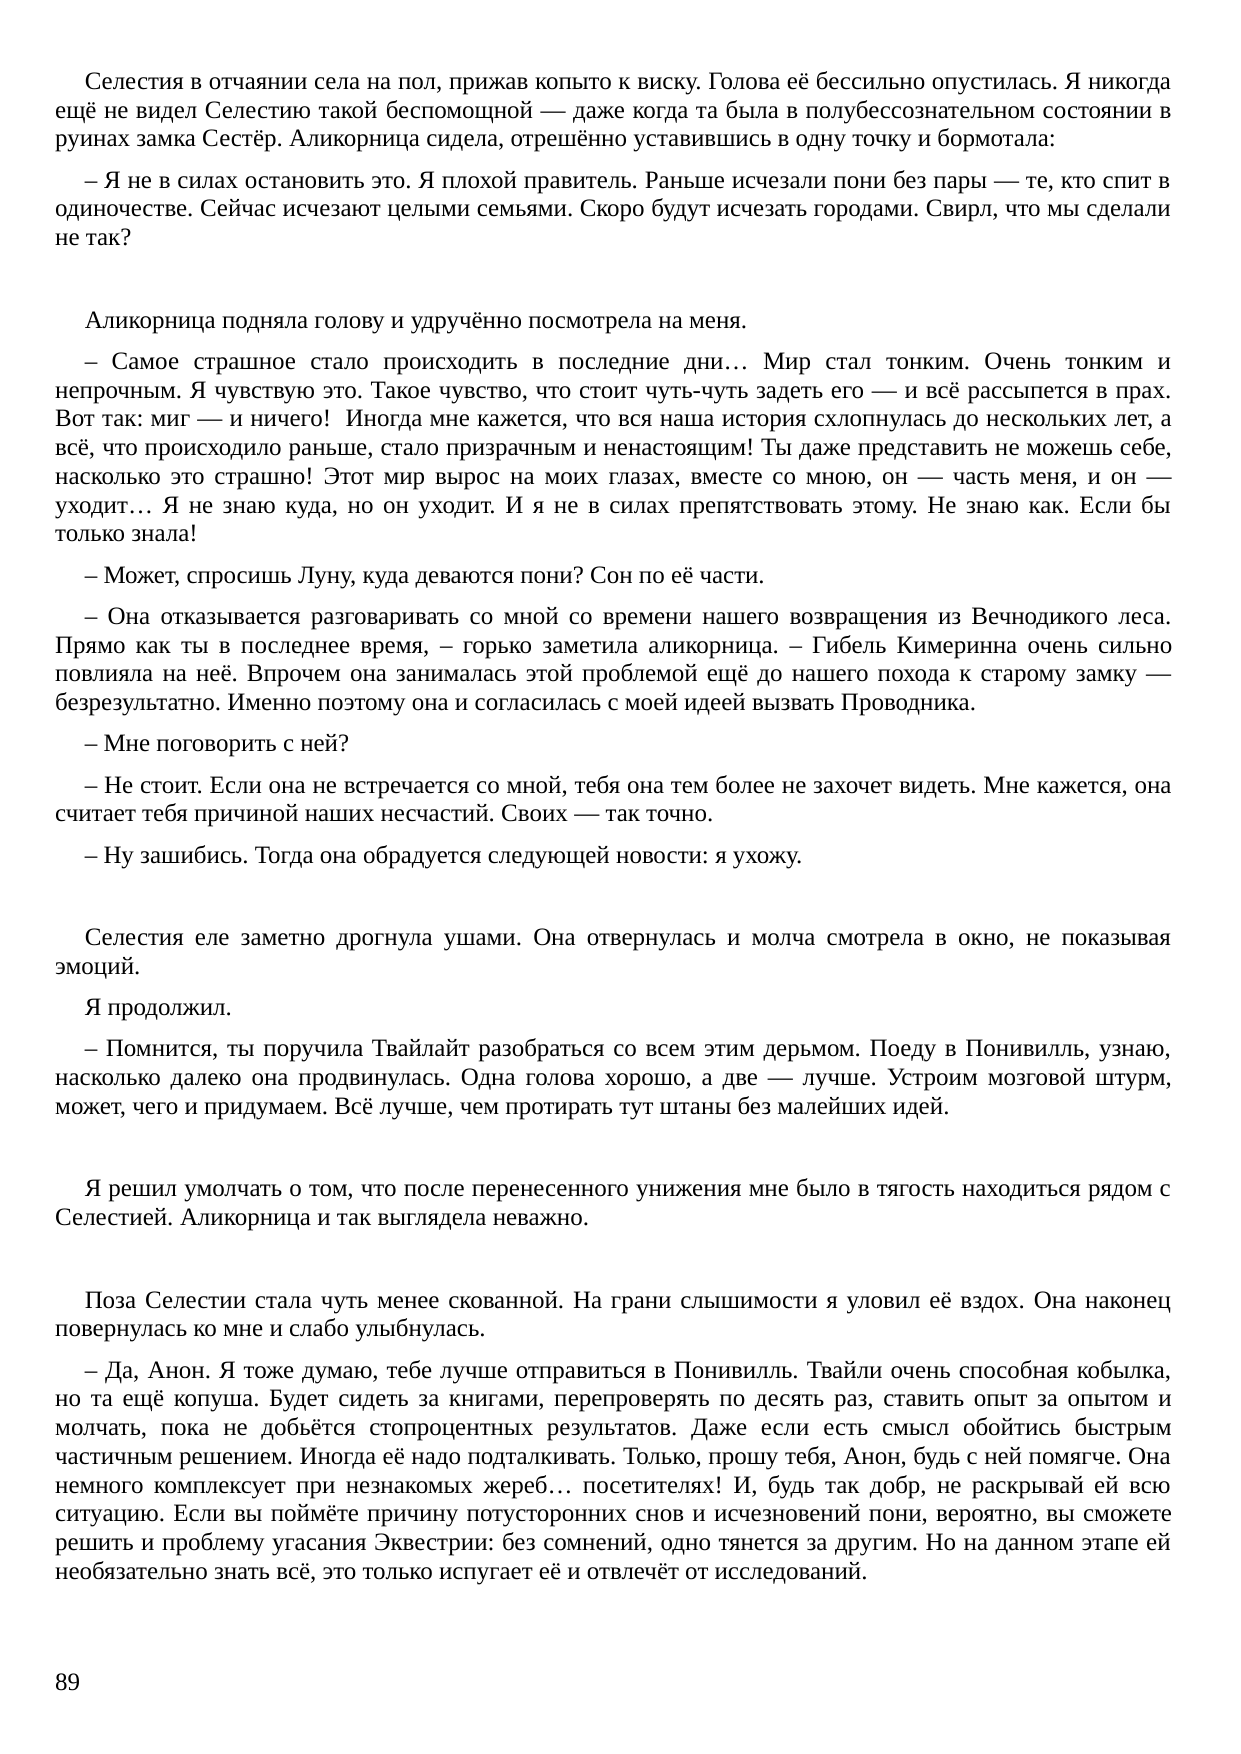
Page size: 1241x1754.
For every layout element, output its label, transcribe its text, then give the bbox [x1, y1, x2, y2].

text – Помнится, ты поручила Твайлайт разобраться со всем этим дерьмом. Поеду в Понивилль, узнаю, насколько далеко она продвинулась. Одна голова хорошо, а две — лучше. Устроим мозговой штурм, может, чего и придумаем. Всё лучше, чем протирать тут штаны без малейших идей. [55, 1033, 1173, 1120]
text Селестия в отчаянии села на пол, прижав копыто к виску. Голова её бессильно опустилась. Я никогда ещё не видел Селестию такой беспомощной — даже когда та была в полубессознательном состоянии в руинах замка Сестёр. Аликорница сидела, отрешённо уставившись в одну точку и бормотала: [55, 66, 1173, 152]
text – Я не в силах остановить это. Я плохой правитель. Раньше исчезали пони без пары — те, кто спит в одиночестве. Сейчас исчезают целыми семьями. Скоро будут исчезать городами. Свирл, что мы сделали не так? [55, 165, 1173, 251]
text – Она отказывается разговаривать со мной со времени нашего возвращения из Вечнодикого леса. Прямо как ты в последнее время, – горько заметила аликорница. – Гибель Кимеринна очень сильно повлияла на неё. Впрочем она занималась этой проблемой ещё до нашего похода к старому замку — безрезультатно. Именно поэтому она и согласилась с моей идеей вызвать Проводника. [55, 601, 1173, 716]
text – Мне поговорить с ней? [55, 728, 1173, 757]
text – Может, спросишь Луну, куда деваются пони? Сон по её части. [55, 560, 1173, 588]
text Селестия еле заметно дрогнула ушами. Она отвернулась и молча смотрела в окно, не показывая эмоций. [55, 922, 1173, 980]
text Я решил умолчать о том, что после перенесенного унижения мне было в тягость находиться рядом с Селестией. Аликорница и так выглядела неважно. [55, 1173, 1173, 1231]
text – Самое страшное стало происходить в последние дни… Мир стал тонким. Очень тонким и непрочным. Я чувствую это. Такое чувство, что стоит чуть-чуть задеть его — и всё рассыпется в прах. Вот так: миг — и ничего! Иногда мне кажется, что вся наша история схлопнулась до нескольких лет, а всё, что происходило раньше, стало призрачным и ненастоящим! Ты даже представить не можешь себе, насколько это страшно! Этот мир вырос на моих глазах, вместе со мною, он — часть меня, и он — уходит… Я не знаю куда, но он уходит. И я не в силах препятствовать этому. Не знаю как. Если бы только знала! [55, 346, 1173, 547]
text – Ну зашибись. Тогда она обрадуется следующей новости: я ухожу. [55, 840, 1173, 868]
text Аликорница подняла голову и удручённо посмотрела на меня. [55, 305, 1173, 333]
text Я продолжил. [55, 992, 1173, 1021]
text – Да, Анон. Я тоже думаю, тебе лучше отправиться в Понивилль. Твайли очень способная кобылка, но та ещё копуша. Будет сидеть за книгами, перепроверять по десять раз, ставить опыт за опытом и молчать, пока не добьётся стопроцентных результатов. Даже если есть смысл обойтись быстрым частичным решением. Иногда её надо подталкивать. Только, прошу тебя, Анон, будь с ней помягче. Она немного комплексует при незнакомых жереб… посетителях! И, будь так добр, не раскрывай ей всю ситуацию. Если вы поймёте причину потусторонних снов и исчезновений пони, вероятно, вы сможете решить и проблему угасания Эквестрии: без сомнений, одно тянется за другим. Но на данном этапе ей необязательно знать всё, это только испугает её и отвлечёт от исследований. [55, 1355, 1173, 1585]
text – Не стоит. Если она не встречается со мной, тебя она тем более не захочет видеть. Мне кажется, она считает тебя причиной наших несчастий. Своих — так точно. [55, 770, 1173, 827]
text Поза Селестии стала чуть менее скованной. На грани слышимости я уловил её вздох. Она наконец повернулась ко мне и слабо улыбнулась. [55, 1285, 1173, 1342]
